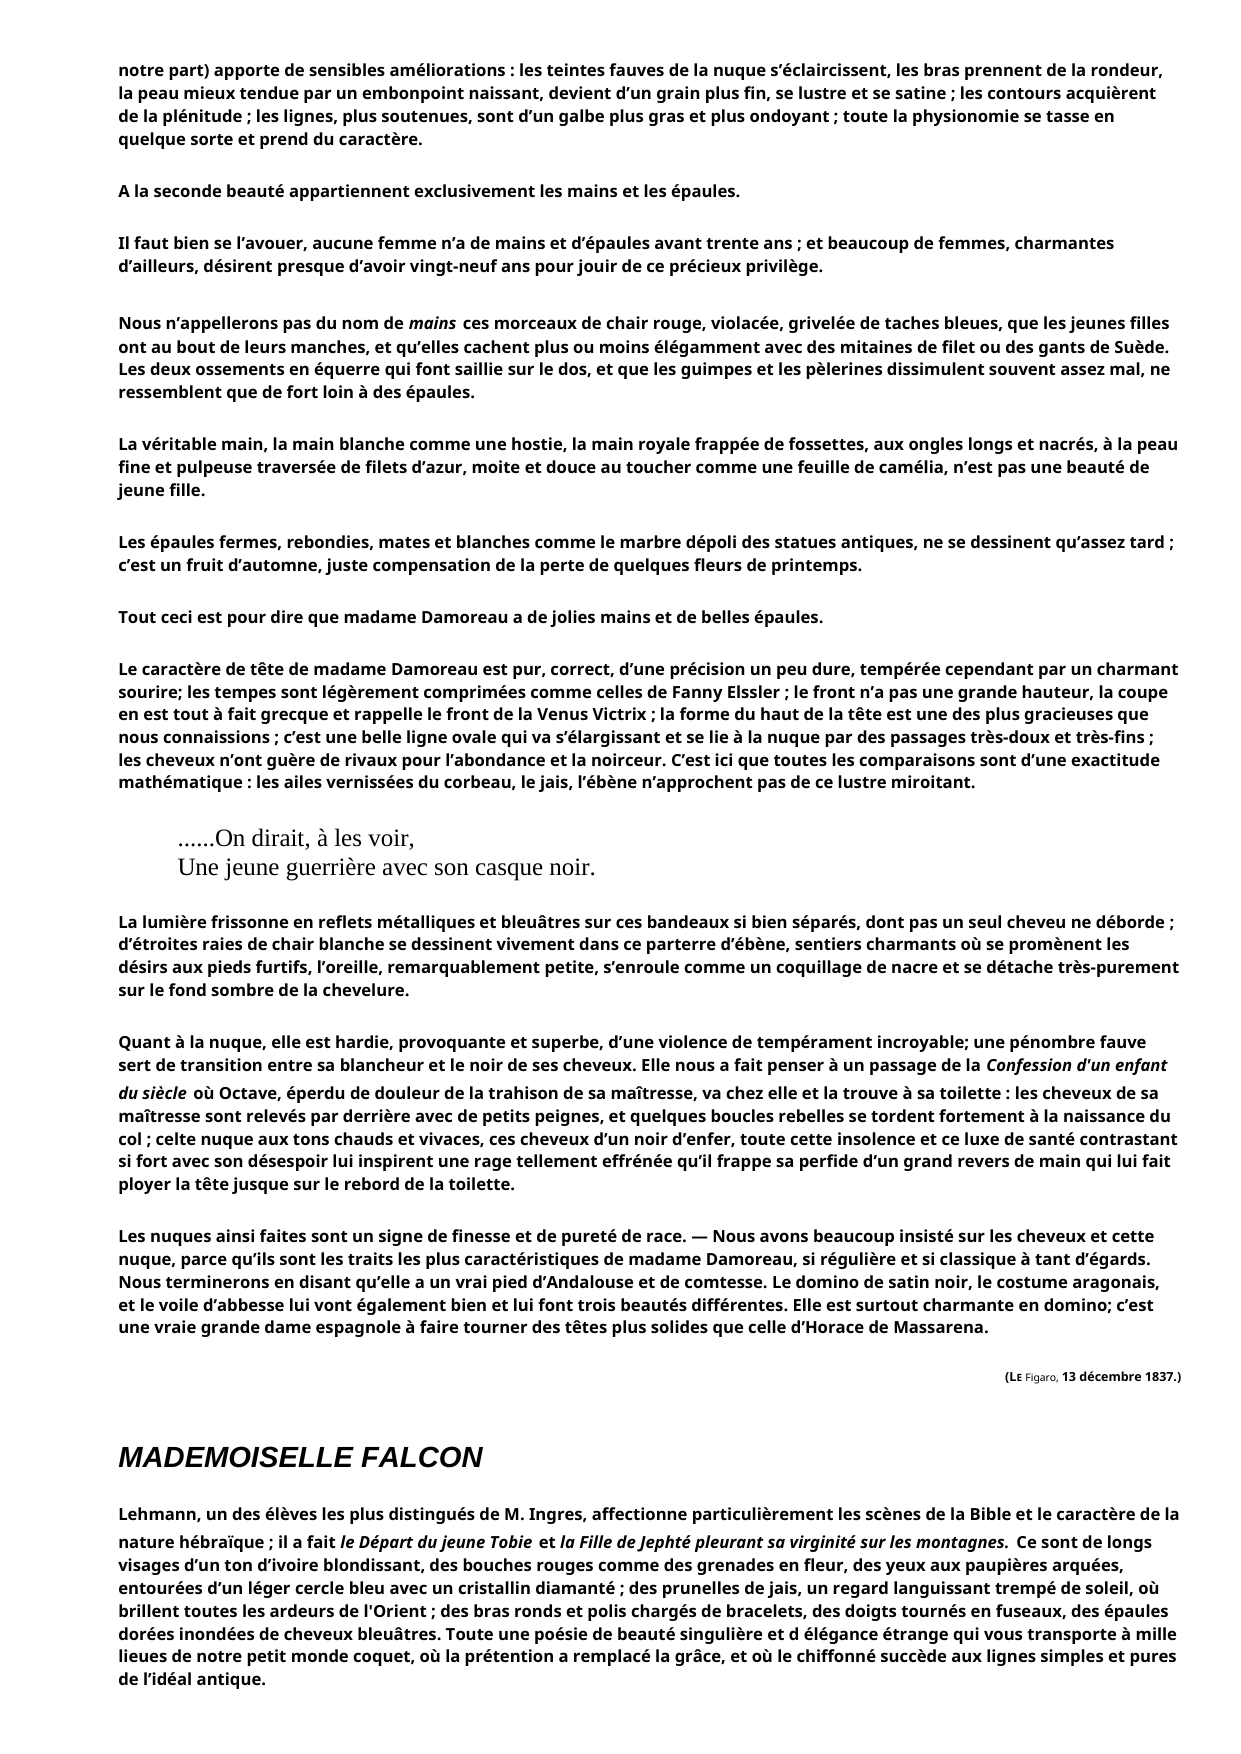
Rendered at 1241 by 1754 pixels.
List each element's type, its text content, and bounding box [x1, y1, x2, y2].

text ......On dirait, à les voir, Une jeune guerrière avec son casque noir. [177, 823, 1122, 881]
text notre part) apporte de sensibles améliorations : les teintes fauves de la nuque s’éclaircissent, les bras prennent de la rondeur, la peau mieux tendue par un embonpoint naissant, devient d’un grain plus fin, se lustre et se satine ; les contours acquièrent de la plénitude ; les lignes, plus soutenues, sont d’un galbe plus gras et plus ondoyant ; toute la physionomie se tasse en quelque sorte et prend du caractère. [118, 59, 1181, 150]
text Le caractère de tête de madame Damoreau est pur, correct, d’une précision un peu dure, tempérée cependant par un charmant sourire; les tempes sont légèrement comprimées comme celles de Fanny Elssler ; le front n’a pas une grande hauteur, la coupe en est tout à fait grecque et rappelle le front de la Venus Victrix ; la forme du haut de la tête est une des plus gracieuses que nous connaissions ; c’est une belle ligne ovale qui va s’élargissant et se lie à la nuque par des passages très-doux et très-fins ; les cheveux n’ont guère de rivaux pour l’abondance et la noirceur. C’est ici que toutes les comparaisons sont d’une exactitude mathématique : les ailes vernissées du corbeau, le jais, l’ébène n’approchent pas de ce lustre miroitant. [118, 657, 1181, 794]
text Tout ceci est pour dire que madame Damoreau a de jolies mains et de belles épaules. [118, 605, 1181, 628]
subtitle MADEMOISELLE FALCON [118, 1439, 1181, 1473]
text La lumière frissonne en reflets métalliques et bleuâtres sur ces bandeaux si bien séparés, dont pas un seul cheveu ne déborde ; d’étroites raies de chair blanche se dessinent vivement dans ce parterre d’ébène, sentiers charmants où se promènent les désirs aux pieds furtifs, l’oreille, remarquablement petite, s’enroule comme un coquillage de nacre et se détache très-purement sur le fond sombre de la chevelure. [118, 910, 1181, 1001]
text (Le Figaro, 13 décembre 1837.) [118, 1368, 1181, 1385]
text A la seconde beauté appartiennent exclusivement les mains et les épaules. [118, 179, 1181, 202]
text Il faut bien se l’avouer, aucune femme n’a de mains et d’épaules avant trente ans ; et beaucoup de femmes, charmantes d’ailleurs, désirent presque d’avoir vingt-neuf ans pour jouir de ce précieux privilège. [118, 232, 1181, 277]
text Quant à la nuque, elle est hardie, provoquante et superbe, d’une violence de tempérament incroyable; une pénombre fauve sert de transition entre sa blancheur et le noir de ses cheveux. Elle nous a fait penser à un passage de la Confession d'un enfant du siècle où Octave, éperdu de douleur de la trahison de sa maîtresse, va chez elle et la trouve à sa toilette : les cheveux de sa maîtresse sont relevés par derrière avec de petits peignes, et quelques boucles rebelles se tordent fortement à la naissance du col ; celte nuque aux tons chauds et vivaces, ces cheveux d’un noir d’enfer, toute cette insolence et ce luxe de santé contrastant si fort avec son désespoir lui inspirent une rage tellement effrénée qu’il frappe sa perfide d’un grand revers de main qui lui fait ployer la tête jusque sur le rebord de la toilette. [118, 1031, 1181, 1196]
text La véritable main, la main blanche comme une hostie, la main royale frappée de fossettes, aux ongles longs et nacrés, à la peau fine et pulpeuse traversée de filets d’azur, moite et douce au toucher comme une feuille de camélia, n’est pas une beauté de jeune fille. [118, 433, 1181, 501]
text Les épaules fermes, rebondies, mates et blanches comme le marbre dépoli des statues antiques, ne se dessinent qu’assez tard ; c’est un fruit d’automne, juste compensation de la perte de quelques fleurs de printemps. [118, 530, 1181, 576]
text Nous n’appellerons pas du nom de mains ces morceaux de chair rouge, violacée, grivelée de taches bleues, que les jeunes filles ont au bout de leurs manches, et qu’elles cachent plus ou moins élégamment avec des mitaines de filet ou des gants de Suède. Les deux ossements en équerre qui font saillie sur le dos, et que les guimpes et les pèlerines dissimulent souvent assez mal, ne ressemblent que de fort loin à des épaules. [118, 306, 1181, 403]
text Les nuques ainsi faites sont un signe de finesse et de pureté de race. — Nous avons beaucoup insisté sur les cheveux et cette nuque, parce qu’ils sont les traits les plus caractéristiques de madame Damoreau, si régulière et si classique à tant d’égards. Nous terminerons en disant qu’elle a un vrai pied d’Andalouse et de comtesse. Le domino de satin noir, le costume aragonais, et le voile d’abbesse lui vont également bien et lui font trois beautés différentes. Elle est surtout charmante en domino; c’est une vraie grande dame espagnole à faire tourner des têtes plus solides que celle d’Horace de Massarena. [118, 1225, 1181, 1338]
text Lehmann, un des élèves les plus distingués de M. Ingres, affectionne particulièrement les scènes de la Bible et le caractère de la nature hébraïque ; il a fait le Départ du jeune Tobie et la Fille de Jephté pleurant sa virginité sur les montagnes. Ce sont de longs visages d’un ton d’ivoire blondissant, des bouches rouges comme des grenades en fleur, des yeux aux paupières arquées, entourées d’un léger cercle bleu avec un cristallin diamanté ; des prunelles de jais, un regard languissant trempé de soleil, où brillent toutes les ardeurs de l'Orient ; des bras ronds et polis chargés de bracelets, des doigts tournés en fuseaux, des épaules dorées inondées de cheveux bleuâtres. Toute une poésie de beauté singulière et d élégance étrange qui vous transporte à mille lieues de notre petit monde coquet, où la prétention a remplacé la grâce, et où le chiffonné succède aux lignes simples et pures de l’idéal antique. [118, 1503, 1181, 1690]
